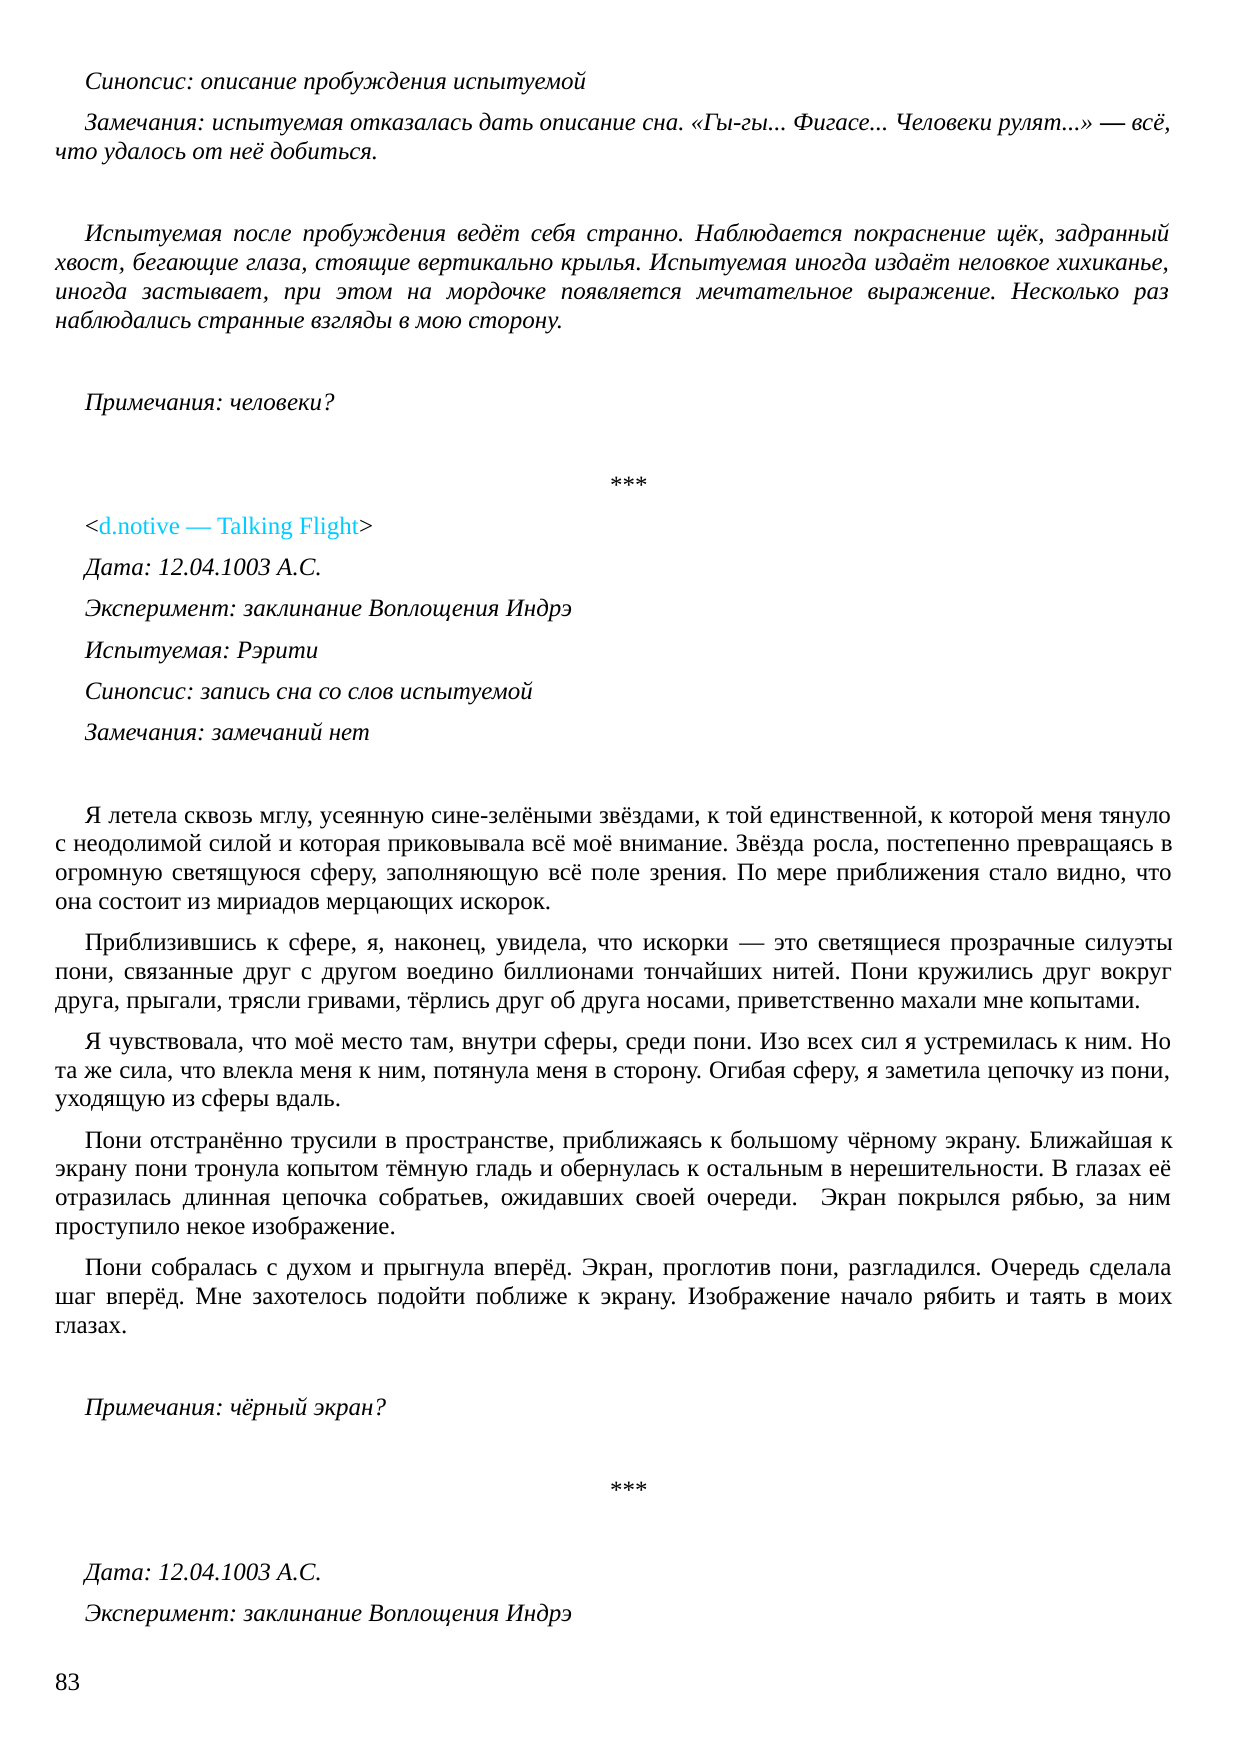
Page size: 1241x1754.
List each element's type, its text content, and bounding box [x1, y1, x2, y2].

text Испытуемая после пробуждения ведёт себя странно. Наблюдается покраснение щёк, задранный хвост, бегающие глаза, стоящие вертикально крылья. Испытуемая иногда издаёт неловкое хихиканье, иногда застывает, при этом на мордочке появляется мечтательное выражение. Несколько раз наблюдались странные взгляды в мою сторону. [55, 218, 1173, 333]
text Дата: 12.04.1003 А.С. [55, 552, 1173, 581]
text Примечания: человеки? [55, 387, 1173, 416]
text <d.notive — Talking Flight> [55, 511, 1173, 540]
text Пони отстранённо трусили в пространстве, приближаясь к большому чёрному экрану. Ближайшая к экрану пони тронула копытом тёмную гладь и обернулась к остальным в нерешительности. В глазах её отразилась длинная цепочка собратьев, ожидавших своей очереди. Экран покрылся рябью, за ним проступило некое изображение. [55, 1125, 1173, 1240]
text Приблизившись к сфере, я, наконец, увидела, что искорки — это светящиеся прозрачные силуэты пони, связанные друг с другом воедино биллионами тончайших нитей. Пони кружились друг вокруг друга, прыгали, трясли гривами, тёрлись друг об друга носами, приветственно махали мне копытами. [55, 927, 1173, 1013]
text Эксперимент: заклинание Воплощения Индрэ [55, 593, 1173, 622]
text Эксперимент: заклинание Воплощения Индрэ [55, 1598, 1173, 1627]
text Замечания: испытуемая отказалась дать описание сна. «Гы-гы... Фигасе... Человеки рулят...» — всё, что удалось от неё добиться. [55, 107, 1173, 165]
text Я чувствовала, что моё место там, внутри сферы, среди пони. Изо всех сил я устремилась к ним. Но та же сила, что влекла меня к ним, потянула меня в сторону. Огибая сферу, я заметила цепочку из пони, уходящую из сферы вдаль. [55, 1026, 1173, 1112]
text Примечания: чёрный экран? [55, 1392, 1173, 1421]
text Пони собралась с духом и прыгнула вперёд. Экран, проглотив пони, разгладился. Очередь сделала шаг вперёд. Мне захотелось подойти поближе к экрану. Изображение начало рябить и таять в моих глазах. [55, 1252, 1173, 1338]
text *** [55, 1475, 1173, 1503]
text Замечания: замечаний нет [55, 717, 1173, 746]
text Синопсис: описание пробуждения испытуемой [55, 66, 1173, 95]
text Испытуемая: Рэрити [55, 635, 1173, 663]
text Я летела сквозь мглу, усеянную сине-зелёными звёздами, к той единственной, к которой меня тянуло с неодолимой силой и которая приковывала всё моё внимание. Звёзда росла, постепенно превращаясь в огромную светящуюся сферу, заполняющую всё поле зрения. По мере приближения стало видно, что она состоит из мириадов мерцающих искорок. [55, 800, 1173, 915]
text *** [55, 470, 1173, 498]
text Дата: 12.04.1003 А.С. [55, 1557, 1173, 1586]
text Синопсис: запись сна со слов испытуемой [55, 676, 1173, 705]
